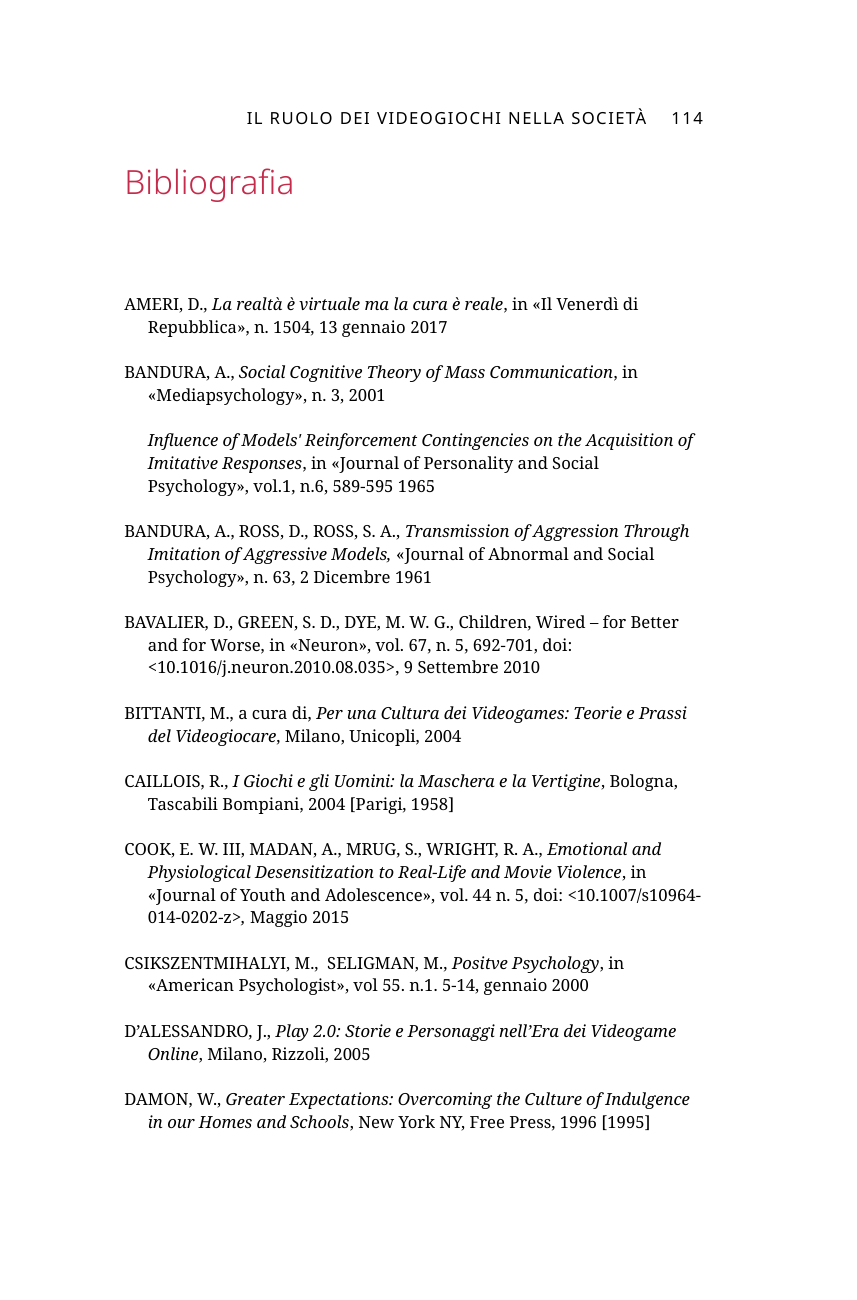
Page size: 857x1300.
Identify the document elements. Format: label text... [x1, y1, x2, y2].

text CSIKSZENTMIHALYI, M., SELIGMAN, M., Positve Psychology, in «American Psychologist», vol 55. n.1. 5-14, gennaio 2000 [124, 951, 703, 997]
text Influence of Models' Reinforcement Contingencies on the Acquisition of Imitative Responses, in «Journal of Personality and Social Psychology», vol.1, n.6, 589-595 1965 [124, 429, 703, 497]
text AMERI, D., La realtà è virtuale ma la cura è reale, in «Il Venerdì di Repubblica», n. 1504, 13 gennaio 2017 [124, 293, 703, 338]
text D’ALESSANDRO, J., Play 2.0: Storie e Personaggi nell’Era dei Videogame Online, Milano, Rizzoli, 2005 [124, 1019, 703, 1065]
subtitle Bibliografia [124, 158, 703, 204]
text BANDURA, A., Social Cognitive Theory of Mass Communication, in «Mediapsychology», n. 3, 2001 [124, 361, 703, 406]
text BANDURA, A., ROSS, D., ROSS, S. A., Transmission of Aggression Through Imitation of Aggressive Models, «Journal of Abnormal and Social Psychology», n. 63, 2 Dicembre 1961 [124, 520, 703, 588]
text CAILLOIS, R., I Giochi e gli Uomini: la Maschera e la Vertigine, Bologna, Tascabili Bompiani, 2004 [Parigi, 1958] [124, 769, 703, 815]
text COOK, E. W. III, MADAN, A., MRUG, S., WRIGHT, R. A., Emotional and Physiological Desensitization to Real-Life and Movie Violence, in «Journal of Youth and Adolescence», vol. 44 n. 5, doi: <10.1007/s10964-014-0202-z>, Maggio 2015 [124, 838, 703, 928]
text BITTANTI, M., a cura di, Per una Cultura dei Videogames: Teorie e Prassi del Videogiocare, Milano, Unicopli, 2004 [124, 701, 703, 747]
text DAMON, W., Greater Expectations: Overcoming the Culture of Indulgence in our Homes and Schools, New York NY, Free Press, 1996 [1995] [124, 1087, 703, 1133]
text BAVALIER, D., GREEN, S. D., DYE, M. W. G., Children, Wired – for Better and for Worse, in «Neuron», vol. 67, n. 5, 692-701, doi: <10.1016/j.neuron.2010.08.035>, 9 Settembre 2010 [124, 611, 703, 679]
